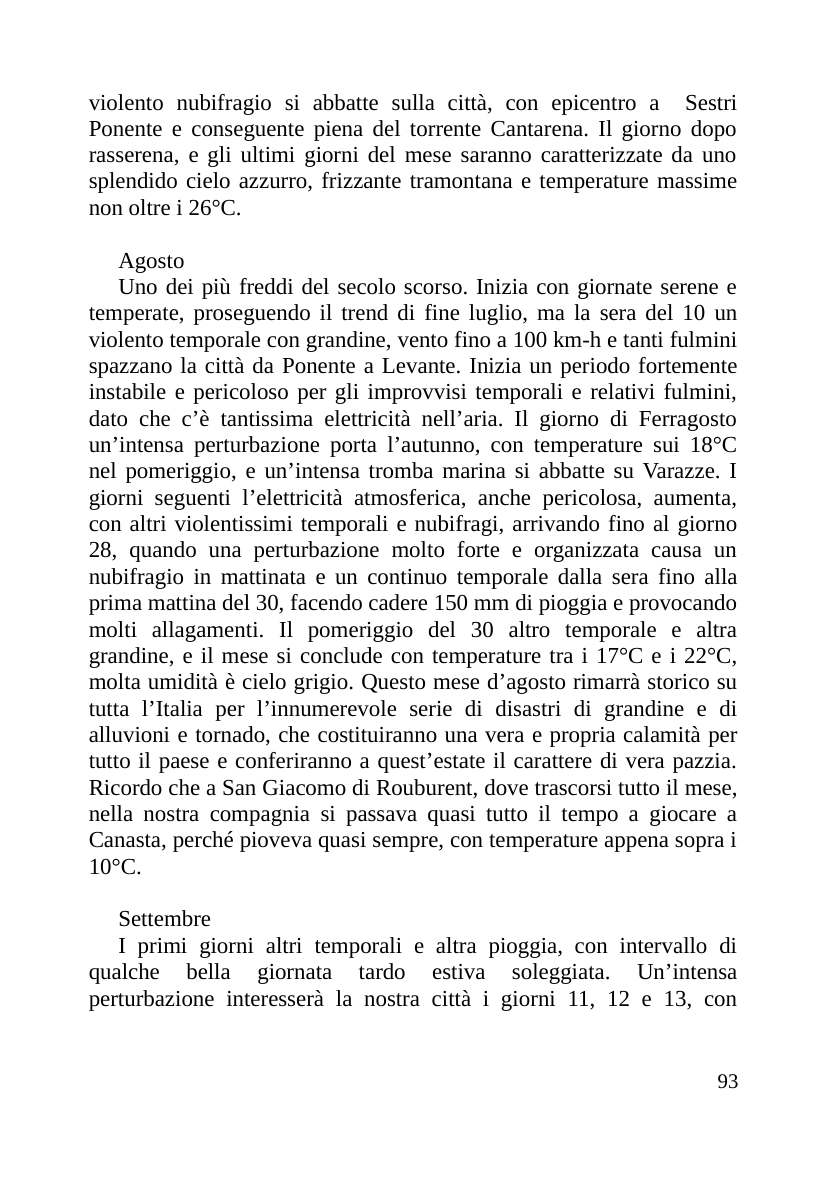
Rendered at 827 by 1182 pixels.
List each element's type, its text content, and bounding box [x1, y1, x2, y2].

text Uno dei più freddi del secolo scorso. Inizia con giornate serene e temperate, proseguendo il trend di fine luglio, ma la sera del 10 un violento temporale con grandine, vento fino a 100 km-h e tanti fulmini spazzano la città da Ponente a Levante. Inizia un periodo fortemente instabile e pericoloso per gli improvvisi temporali e relativi fulmini, dato che c’è tantissima elettricità nell’aria. Il giorno di Ferragosto un’intensa perturbazione porta l’autunno, con temperature sui 18°C nel pomeriggio, e un’intensa tromba marina si abbatte su Varazze. I giorni seguenti l’elettricità atmosferica, anche pericolosa, aumenta, con altri violentissimi temporali e nubifragi, arrivando fino al giorno 28, quando una perturbazione molto forte e organizzata causa un nubifragio in mattinata e un continuo temporale dalla sera fino alla prima mattina del 30, facendo cadere 150 mm di pioggia e provocando molti allagamenti. Il pomeriggio del 30 altro temporale e altra grandine, e il mese si conclude con temperature tra i 17°C e i 22°C, molta umidità è cielo grigio. Questo mese d’agosto rimarrà storico su tutta l’Italia per l’innumerevole serie di disastri di grandine e di alluvioni e tornado, che costituiranno una vera e propria calamità per tutto il paese e conferiranno a quest’estate il carattere di vera pazzia. Ricordo che a San Giacomo di Rouburent, dove trascorsi tutto il mese, nella nostra compagnia si passava quasi tutto il tempo a giocare a Canasta, perché pioveva quasi sempre, con temperature appena sopra i 10°C. [88, 273, 738, 879]
text Agosto [88, 247, 738, 273]
text Settembre [88, 906, 738, 932]
text violento nubifragio si abbatte sulla città, con epicentro a Sestri Ponente e conseguente piena del torrente Cantarena. Il giorno dopo rasserena, e gli ultimi giorni del mese saranno caratterizzate da uno splendido cielo azzurro, frizzante tramontana e temperature massime non oltre i 26°C. [88, 88, 738, 220]
text I primi giorni altri temporali e altra pioggia, con intervallo di qualche bella giornata tardo estiva soleggiata. Un’intensa perturbazione interesserà la nostra città i giorni 11, 12 e 13, con [88, 932, 738, 1011]
